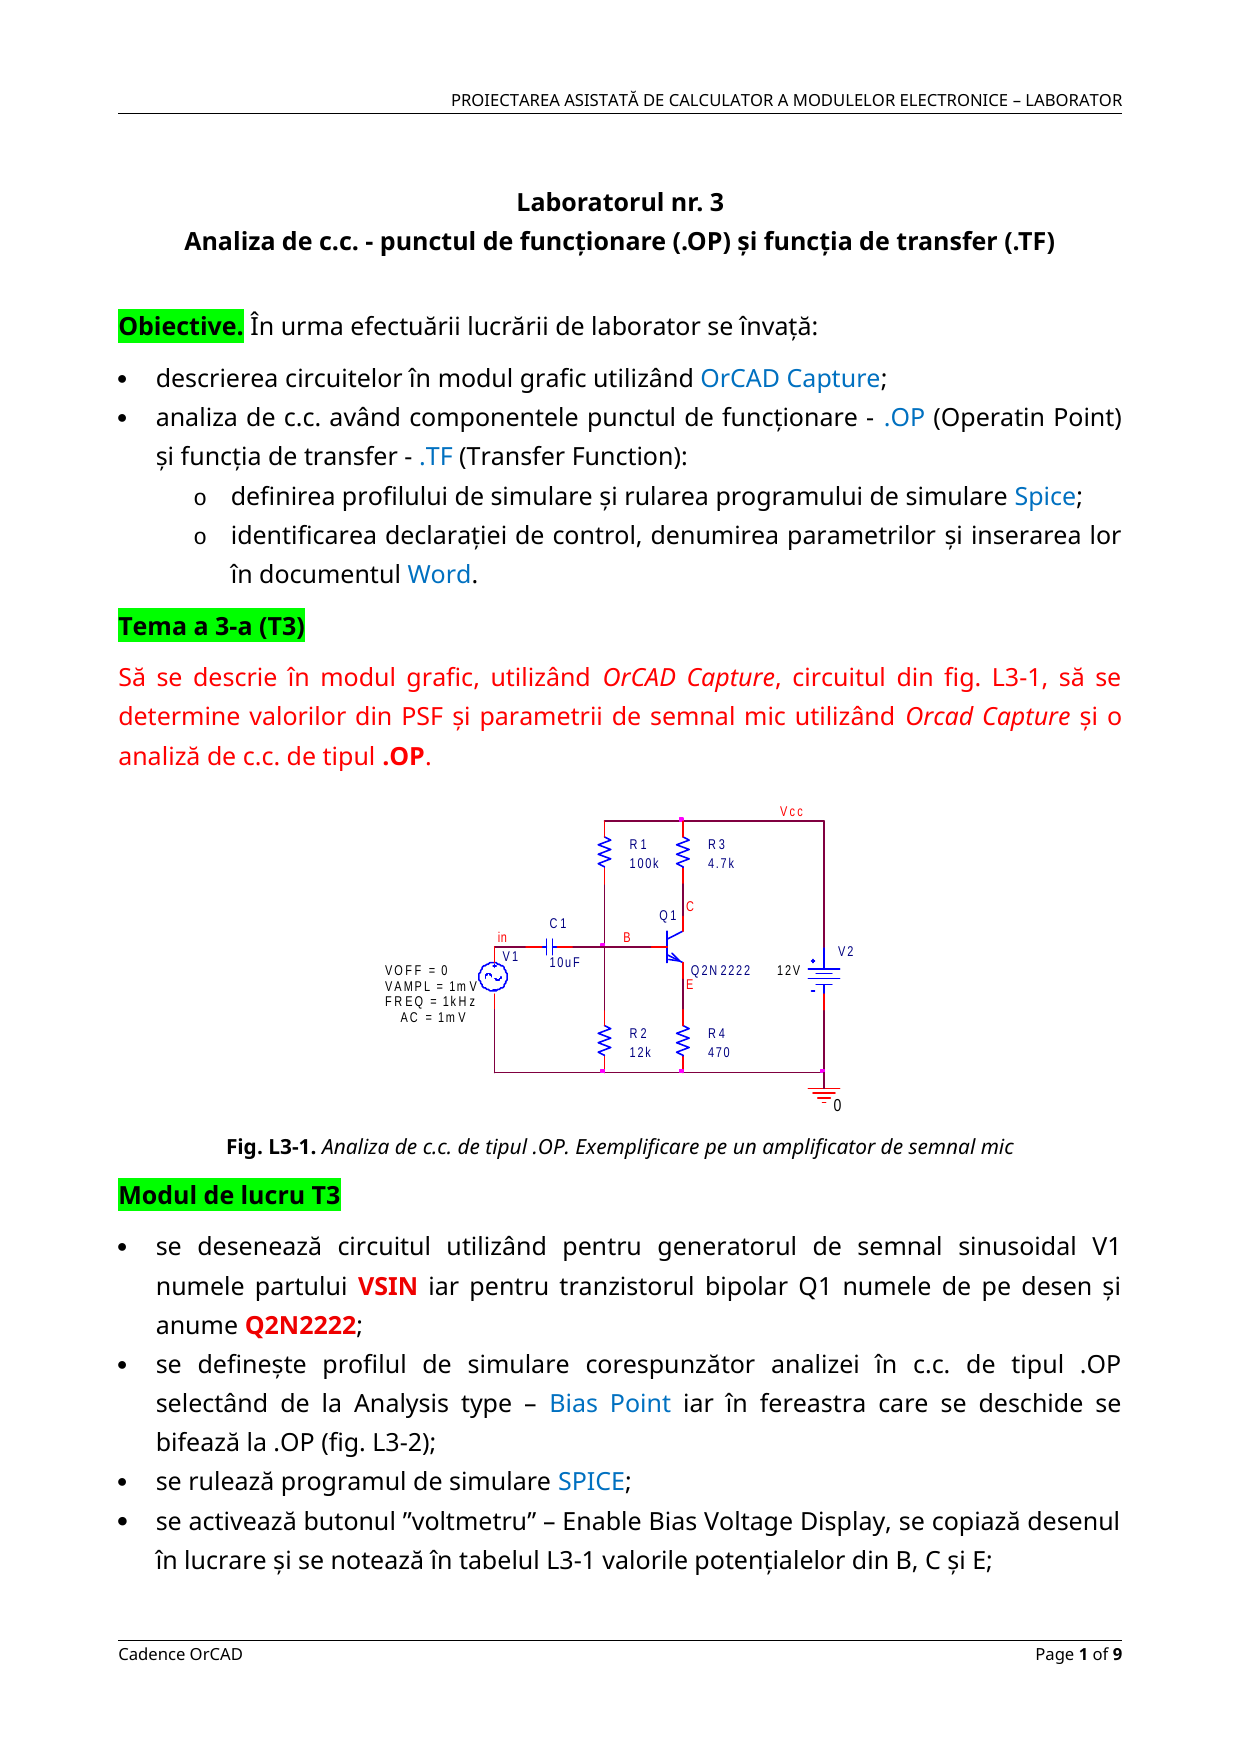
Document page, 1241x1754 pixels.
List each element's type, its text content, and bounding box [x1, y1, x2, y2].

list definirea profilului de simulare şi rularea programului de simulare Spice; [193, 478, 1122, 512]
list se rulează programul de simulare SPICE; [118, 1464, 1122, 1498]
text Să se descrie în modul grafic, utilizând OrCAD Capture, circuitul din fig. L3-1, să se determine valorilor din PSF şi parametrii de semnal mic utilizând Orcad Capture şi o analiză de c.c. de tipul .OP. [118, 660, 1122, 772]
list analiza de c.c. având componentele punctul de funcționare - .OP (Operatin Point) și funcția de transfer - .TF (Transfer Function): [118, 400, 1122, 473]
text Obiective. În urma efectuării lucrării de laborator se învață: [118, 309, 1122, 343]
list se desenează circuitul utilizând pentru generatorul de semnal sinusoidal V1 numele partului VSIN iar pentru tranzistorul bipolar Q1 numele de pe desen și anume Q2N2222; [118, 1229, 1122, 1341]
list identificarea declarației de control, denumirea parametrilor şi inserarea lor în documentul Word. [193, 517, 1122, 591]
text Tema a 3-a (T3) [118, 608, 1122, 642]
list se activează butonul ”voltmetru” – Enable Bias Voltage Display, se copiază desenul în lucrare și se notează în tabelul L3-1 valorile potențialelor din B, C și E; [118, 1503, 1122, 1576]
text Fig. L3-1. Analiza de c.c. de tipul .OP. Exemplificare pe un amplificator de semnal mic [118, 1132, 1122, 1161]
list descrierea circuitelor în modul grafic utilizând OrCAD Capture; [118, 361, 1122, 395]
text Modul de lucru T3 [118, 1177, 1122, 1211]
subtitle Laboratorul nr. 3 Analiza de c.c. - punctul de funcționare (.OP) și funcția de transfer (.TF) [118, 185, 1122, 258]
list se defineşte profilul de simulare corespunzător analizei în c.c. de tipul .OP selectând de la Analysis type – Bias Point iar în fereastra care se deschide se bifează la .OP (fig. L3-2); [118, 1347, 1122, 1459]
